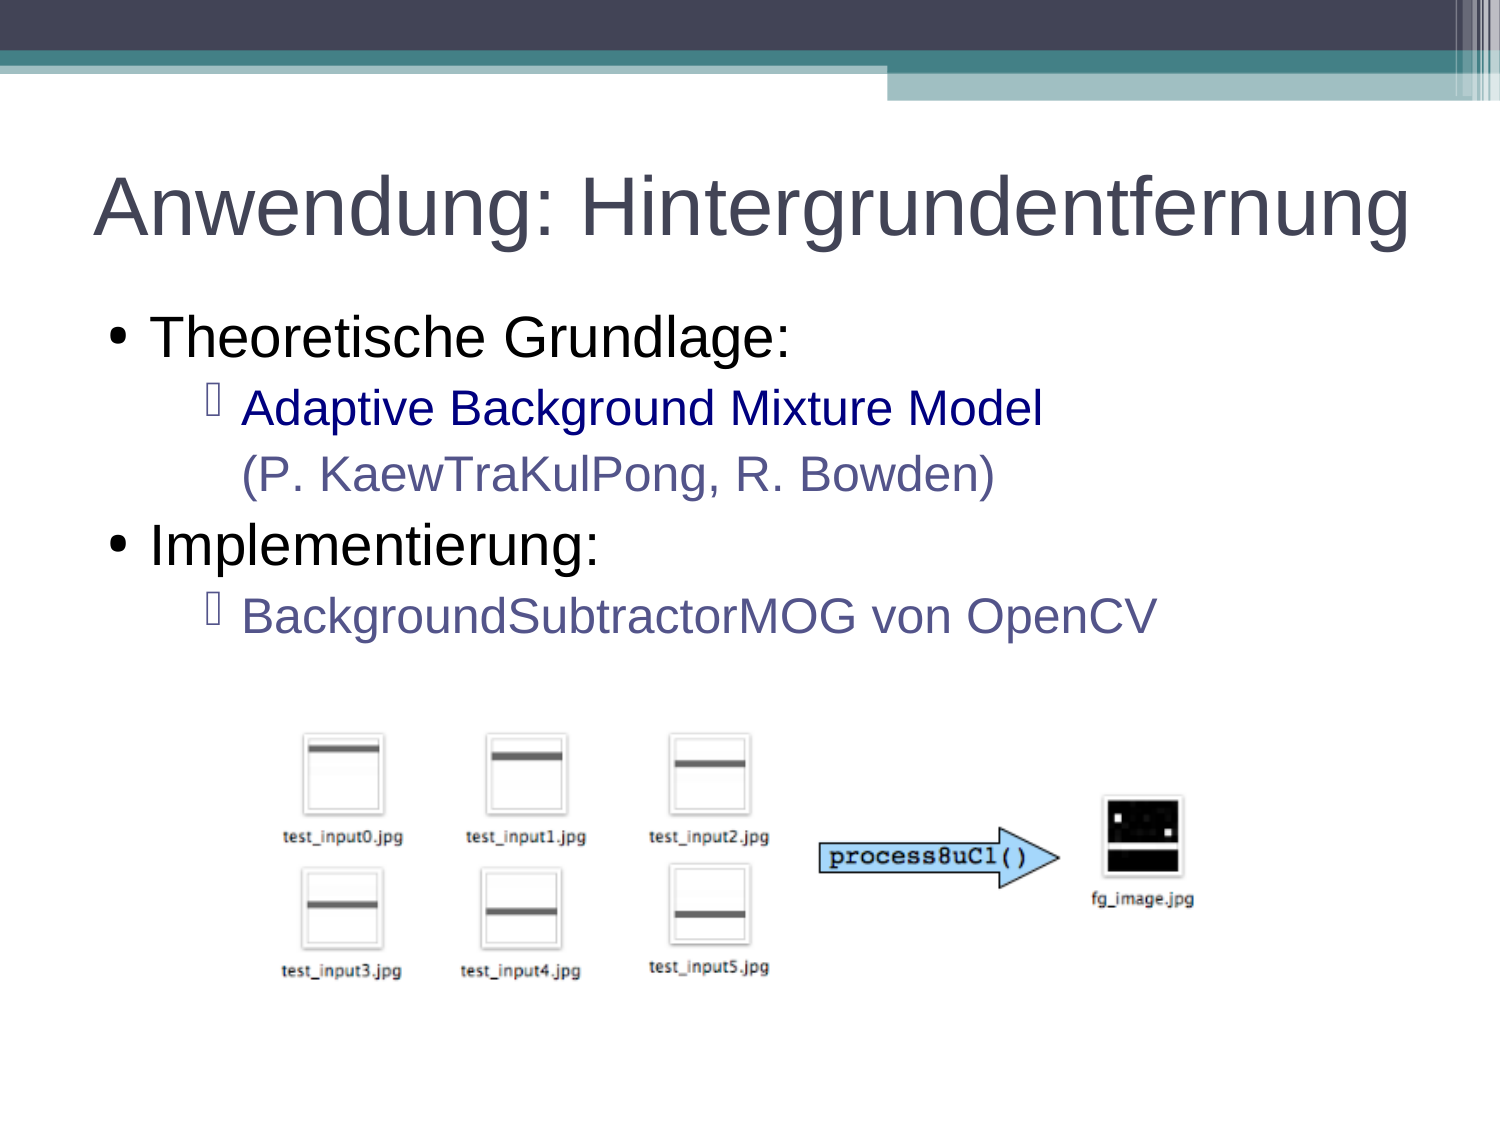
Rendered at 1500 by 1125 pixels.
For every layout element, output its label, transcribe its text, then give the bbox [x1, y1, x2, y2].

title Anwendung: Hintergrundentfernung [79, 94, 1430, 310]
picture [260, 709, 1240, 1021]
list Theoretische Grundlage: Adaptive Background Mixture Model (P. KaewTraKulPong, R. Bowden) Implementierung: BackgroundSubtractorMOG von OpenCV [75, 291, 1426, 662]
